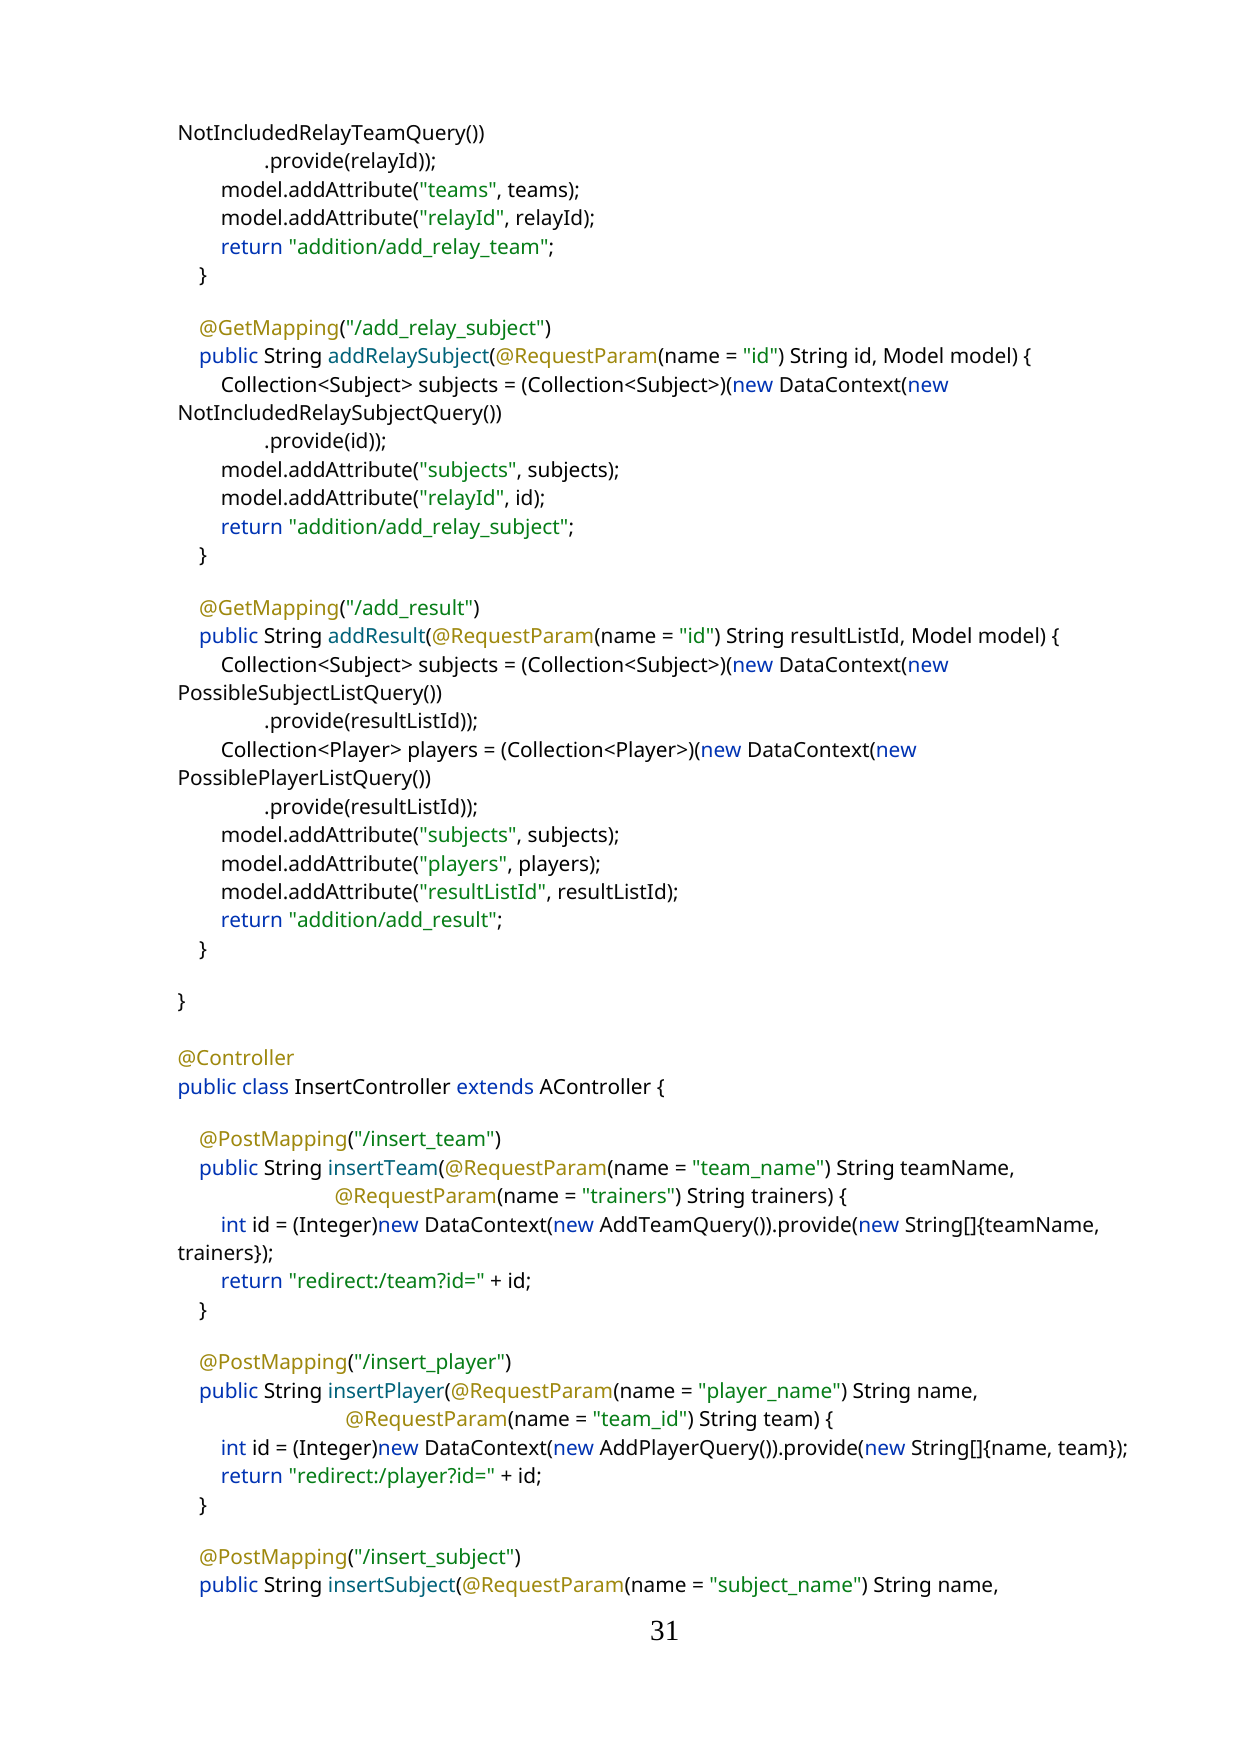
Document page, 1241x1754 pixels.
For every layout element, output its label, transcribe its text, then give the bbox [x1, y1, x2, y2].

text @Controller public class InsertController extends AController { @PostMapping("/insert_team") public String insertTeam(@RequestParam(name = "team_name") String teamName, @RequestParam(name = "trainers") String trainers) { int id = (Integer)new DataContext(new AddTeamQuery()).provide(new String[]{teamName, trainers}); return "redirect:/team?id=" + id; } @PostMapping("/insert_player") public String insertPlayer(@RequestParam(name = "player_name") String name, @RequestParam(name = "team_id") String team) { int id = (Integer)new DataContext(new AddPlayerQuery()).provide(new String[]{name, team}); return "redirect:/player?id=" + id; } @PostMapping("/insert_subject") public String insertSubject(@RequestParam(name = "subject_name") String name, [177, 1043, 1152, 1599]
text NotIncludedRelayTeamQuery()) .provide(relayId)); model.addAttribute("teams", teams); model.addAttribute("relayId", relayId); return "addition/add_relay_team"; } @GetMapping("/add_relay_subject") public String addRelaySubject(@RequestParam(name = "id") String id, Model model) { Collection<Subject> subjects = (Collection<Subject>)(new DataContext(new NotIncludedRelaySubjectQuery()) .provide(id)); model.addAttribute("subjects", subjects); model.addAttribute("relayId", id); return "addition/add_relay_subject"; } @GetMapping("/add_result") public String addResult(@RequestParam(name = "id") String resultListId, Model model) { Collection<Subject> subjects = (Collection<Subject>)(new DataContext(new PossibleSubjectListQuery()) .provide(resultListId)); Collection<Player> players = (Collection<Player>)(new DataContext(new PossiblePlayerListQuery()) .provide(resultListId)); model.addAttribute("subjects", subjects); model.addAttribute("players", players); model.addAttribute("resultListId", resultListId); return "addition/add_result"; } } [177, 118, 1152, 1015]
